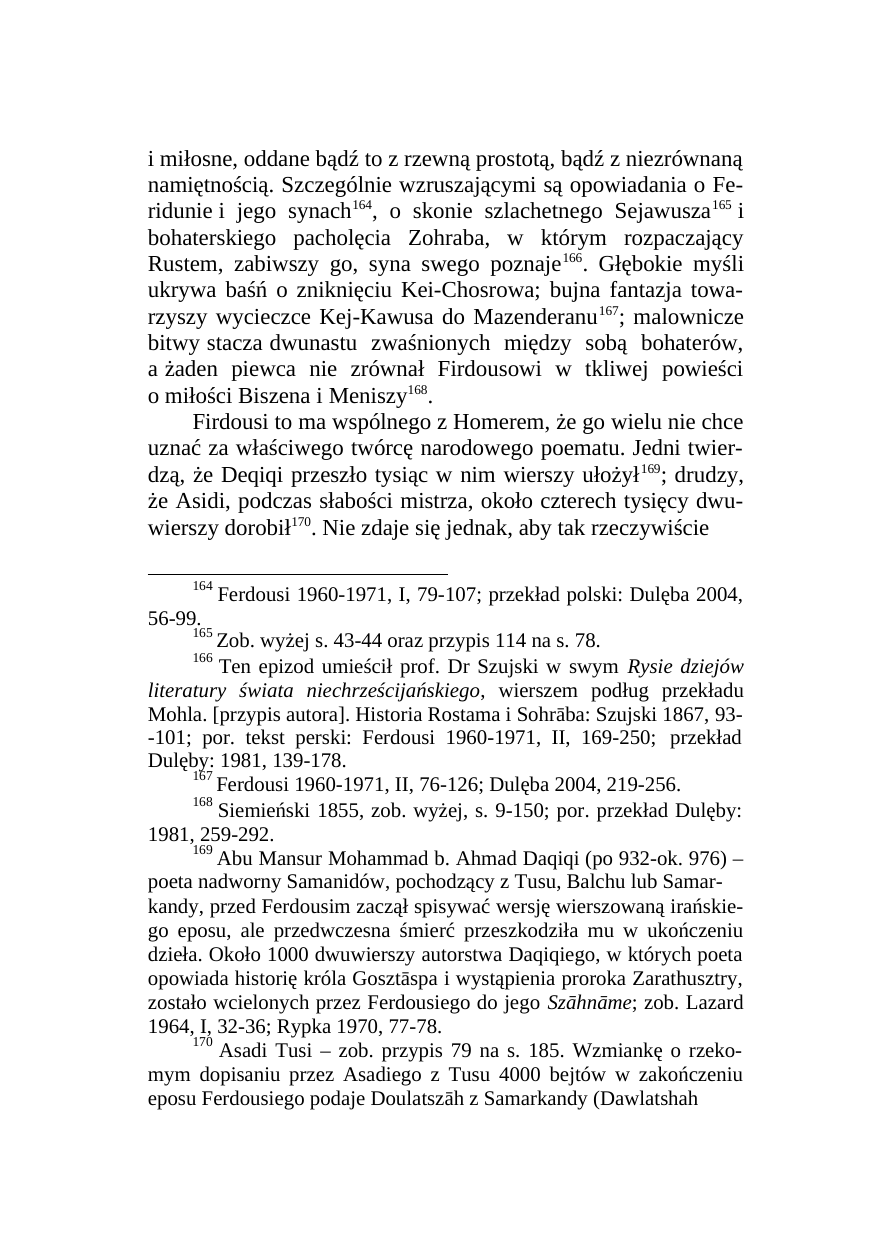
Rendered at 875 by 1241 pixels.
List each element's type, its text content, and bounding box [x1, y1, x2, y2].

text 169 Abu Mansur Mohammad b. Ahmad Daqiqi (po 932-ok. 976) – poeta nadworny Samanidów, pochodzący z Tusu, Balchu lub Samar- [148, 846, 744, 893]
text 164 Ferdousi 1960-1971, I, 79-107; przekład polski: Dulęba 2004, 56-99. [148, 573, 743, 630]
text Dulęby: 1981, 139-178. [148, 749, 757, 772]
text 166 Ten epizod umieścił prof. Dr Szujski w swym Rysie dziejów literatury świata niechrześcijańskiego, wierszem podług przekładu Mohla. [przypis autora]. Historia Rostama i Sohrāba: Szujski 1867, 93- [148, 654, 744, 726]
text -101; por. tekst perski: Ferdousi 1960-1971, II, 169-250; przekład [148, 726, 757, 749]
text kandy, przed Ferdousim zaczął spisywać wersję wierszowaną irańskie- go eposu, ale przedwczesna śmierć przeszkodziła mu w ukończeniu dzieła. Około 1000 dwuwierszy autorstwa Daqiqiego, w których poeta opowiada historię króla Gosztāspa i wystąpienia proroka Zarathusztry, zostało wcielonych przez Ferdousiego do jego Szāhnāme; zob. Lazard 1964, I, 32-36; Rypka 1970, 77-78. [148, 893, 744, 1038]
text 167 Ferdousi 1960-1971, II, 76-126; Dulęba 2004, 219-256. [192, 772, 757, 796]
text 170 Asadi Tusi – zob. przypis 79 na s. 185. Wzmiankę o rzeko- mym dopisaniu przez Asadiego z Tusu 4000 bejtów w zakończeniu eposu Ferdousiego podaje Doulatszāh z Samarkandy (Dawlatshah [148, 1038, 743, 1110]
text 165 Zob. wyżej s. 43-44 oraz przypis 114 na s. 78. [192, 630, 757, 652]
text 168 Siemieński 1855, zob. wyżej, s. 9-150; por. przekład Dulęby: 1981, 259-292. [148, 798, 743, 846]
text Firdousi to ma wspólnego z Homerem, że go wielu nie chce uznać za właściwego twórcę narodowego poematu. Jedni twier- dzą, że Deqiqi przeszło tysiąc w nim wierszy ułożył169; drudzy, że Asidi, podczas słabości mistrza, około czterech tysięcy dwu- wierszy dorobił170. Nie zdaje się jednak, aby tak rzeczywiście [148, 408, 744, 540]
text i miłosne, oddane bądź to z rzewną prostotą, bądź z niezrównaną namiętnością. Szczególnie wzruszającymi są opowiadania o Fe- ridunie i jego synach164, o skonie szlachetnego Sejawusza165 i bohaterskiego pacholęcia Zohraba, w którym rozpaczający Rustem, zabiwszy go, syna swego poznaje166. Głębokie myśli ukrywa baśń o zniknięciu Kei-Chosrowa; bujna fantazja towa- rzyszy wycieczce Kej-Kawusa do Mazenderanu167; malownicze bitwy stacza dwunastu zwaśnionych między sobą bohaterów, a żaden piewca nie zrównał Firdousowi w tkliwej powieści o miłości Biszena i Meniszy168. [148, 144, 744, 408]
